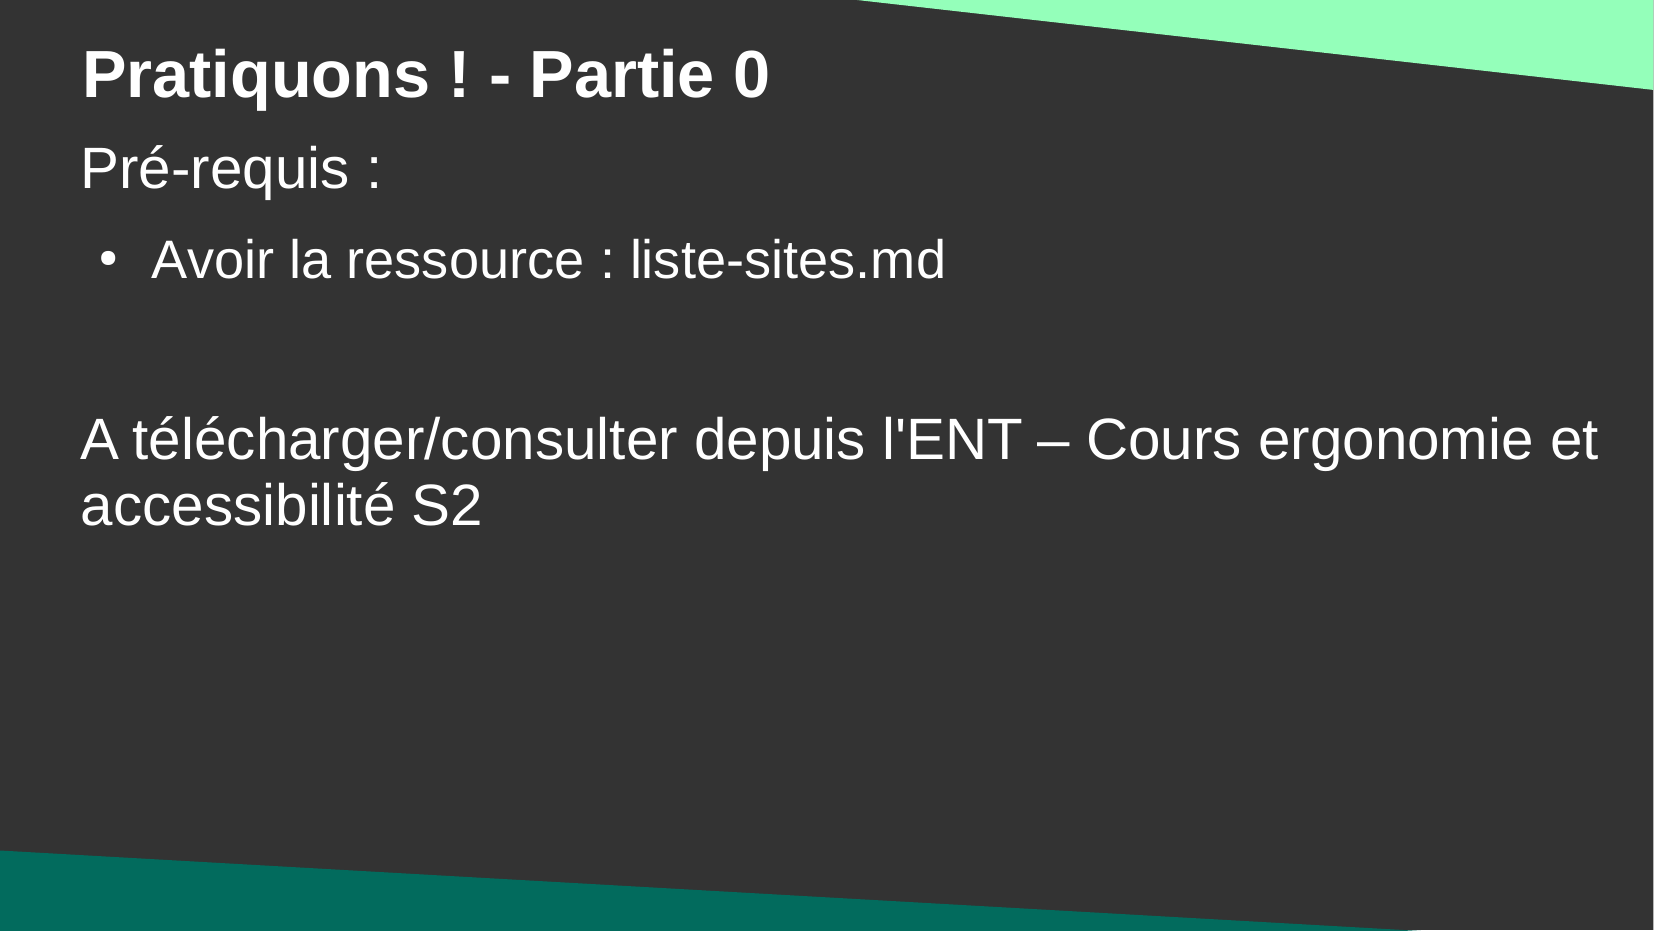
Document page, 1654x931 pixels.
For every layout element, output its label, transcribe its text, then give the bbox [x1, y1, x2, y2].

title Pratiquons ! - Partie 0 [82, 37, 1571, 114]
list Pré-requis : Avoir la ressource : liste-sites.md [80, 135, 1620, 319]
list A télécharger/consulter depuis l'ENT – Cours ergonomie et accessibilité S2 [80, 407, 1620, 591]
text_box [857, 0, 1654, 90]
